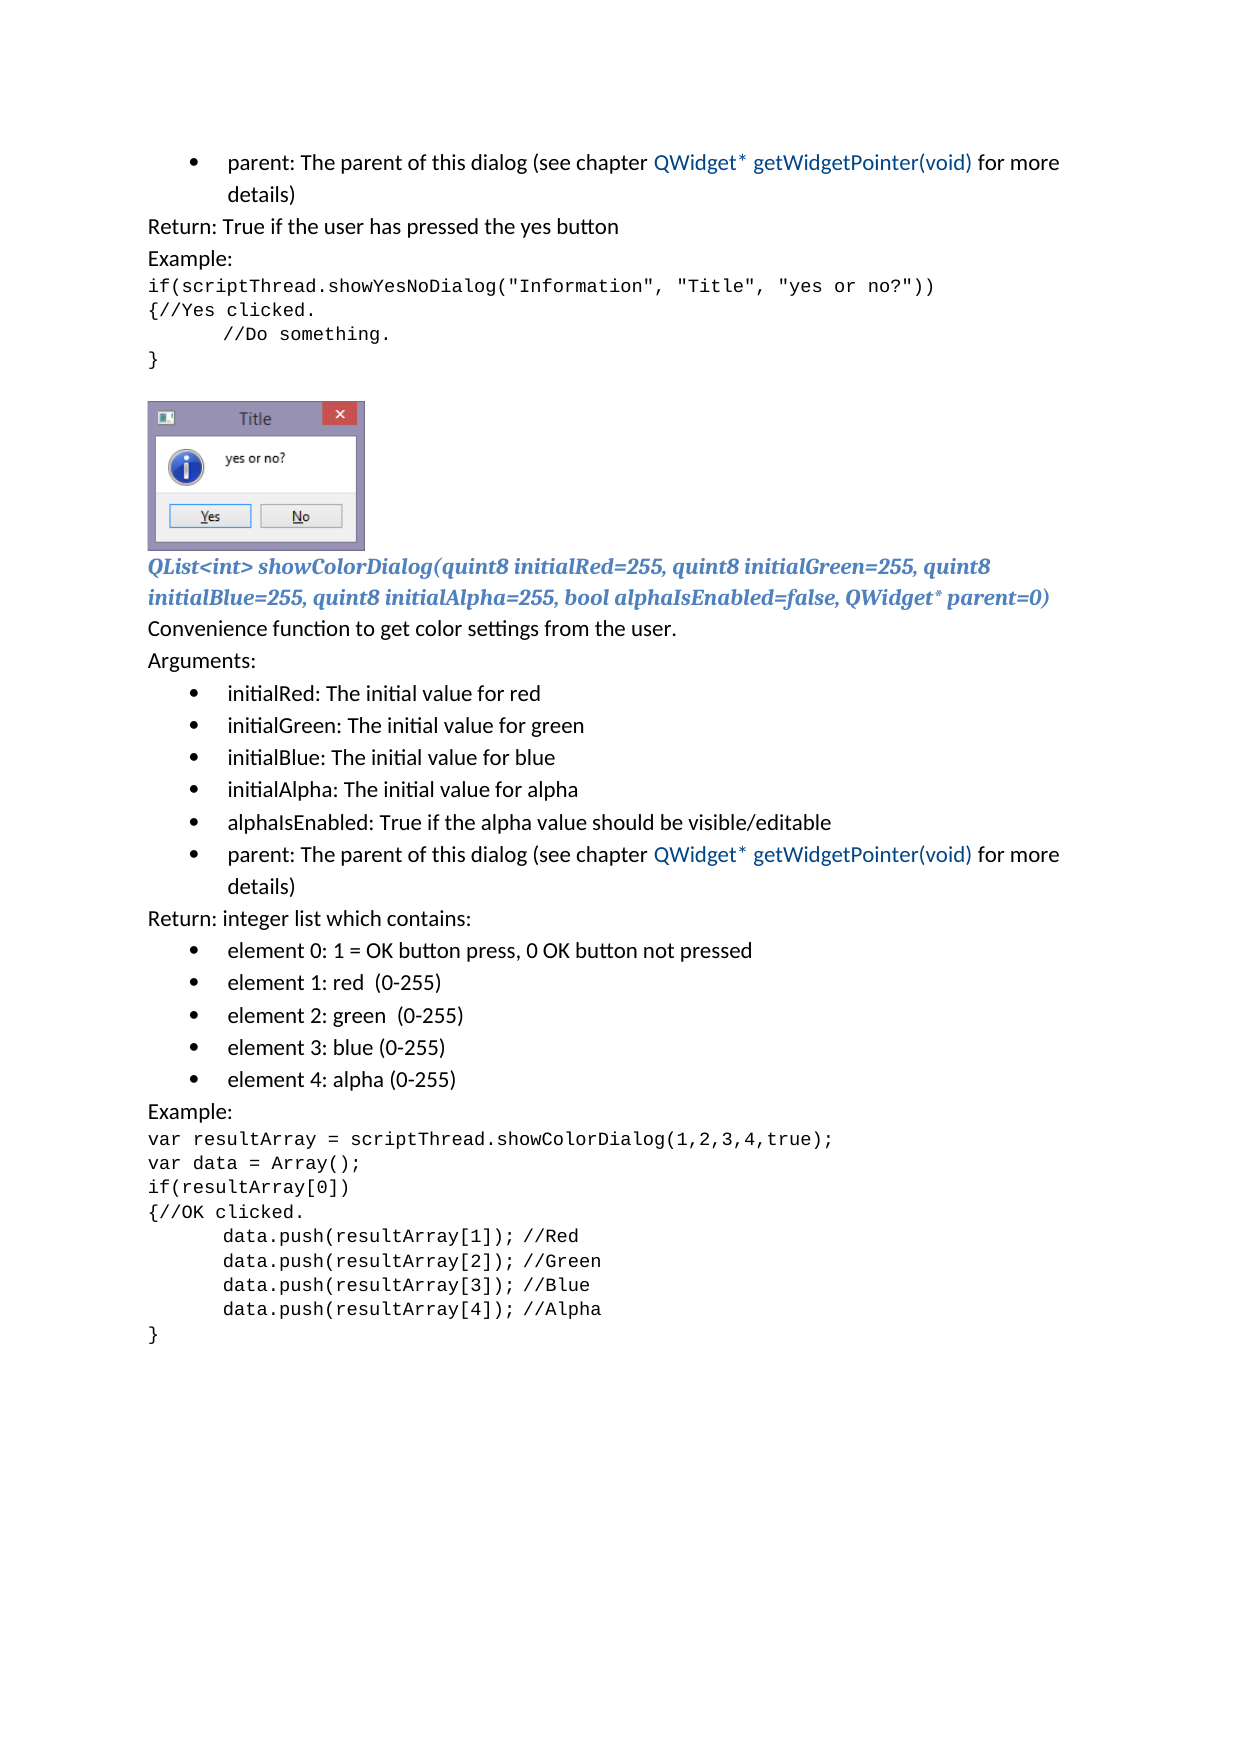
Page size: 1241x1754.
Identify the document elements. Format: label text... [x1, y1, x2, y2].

list element 2: green (0-255) [190, 1001, 1093, 1029]
list element 1: red (0-255) [190, 968, 1093, 997]
text Arguments: [148, 647, 1093, 675]
list alphaIsEnabled: True if the alpha value should be visible/editable [190, 808, 1093, 836]
text {//OK clicked. [148, 1203, 1093, 1224]
text if(scriptThread.showYesNoDialog("Information", "Title", "yes or no?")) [148, 276, 1093, 298]
text Example: [148, 1097, 1093, 1125]
list initialAlpha: The initial value for alpha [190, 775, 1093, 803]
text //Do something. [148, 325, 1093, 346]
list initialRed: The initial value for red [190, 679, 1093, 707]
list Return: True if the user has pressed the yes button [148, 212, 1093, 240]
text data.push(resultArray[1]); //Red [148, 1227, 1093, 1248]
text data.push(resultArray[4]); //Alpha [148, 1300, 1093, 1321]
list initialGreen: The initial value for green [190, 711, 1093, 739]
list Return: integer list which contains: [148, 904, 1093, 932]
list initialBlue: The initial value for blue [190, 743, 1093, 771]
text var data = Array(); [148, 1154, 1093, 1175]
text {//Yes clicked. [148, 301, 1093, 322]
text Convenience function to get color settings from the user. [148, 614, 1093, 642]
text if(resultArray[0]) [148, 1178, 1093, 1199]
list element 4: alpha (0-255) [190, 1065, 1093, 1093]
list element 0: 1 = OK button press, 0 OK button not pressed [190, 936, 1093, 964]
text Example: [148, 244, 1093, 272]
text } [148, 1324, 1093, 1346]
list parent: The parent of this dialog (see chapter QWidget* getWidgetPointer(void) for more details) [190, 148, 1093, 208]
list parent: The parent of this dialog (see chapter QWidget* getWidgetPointer(void) for more details) [190, 840, 1093, 900]
picture [147, 401, 365, 551]
text data.push(resultArray[3]); //Blue [148, 1276, 1093, 1297]
list element 3: blue (0-255) [190, 1033, 1093, 1061]
text data.push(resultArray[2]); //Green [148, 1251, 1093, 1273]
subtitle QList<int> showColorDialog(quint8 initialRed=255, quint8 initialGreen=255, quint8 initialBlue=255, quint8 initialAlpha=255, bool alphaIsEnabled=false, QWidget* parent=0) [148, 377, 1093, 611]
text } [148, 349, 1093, 371]
text var resultArray = scriptThread.showColorDialog(1,2,3,4,true); [148, 1129, 1093, 1151]
